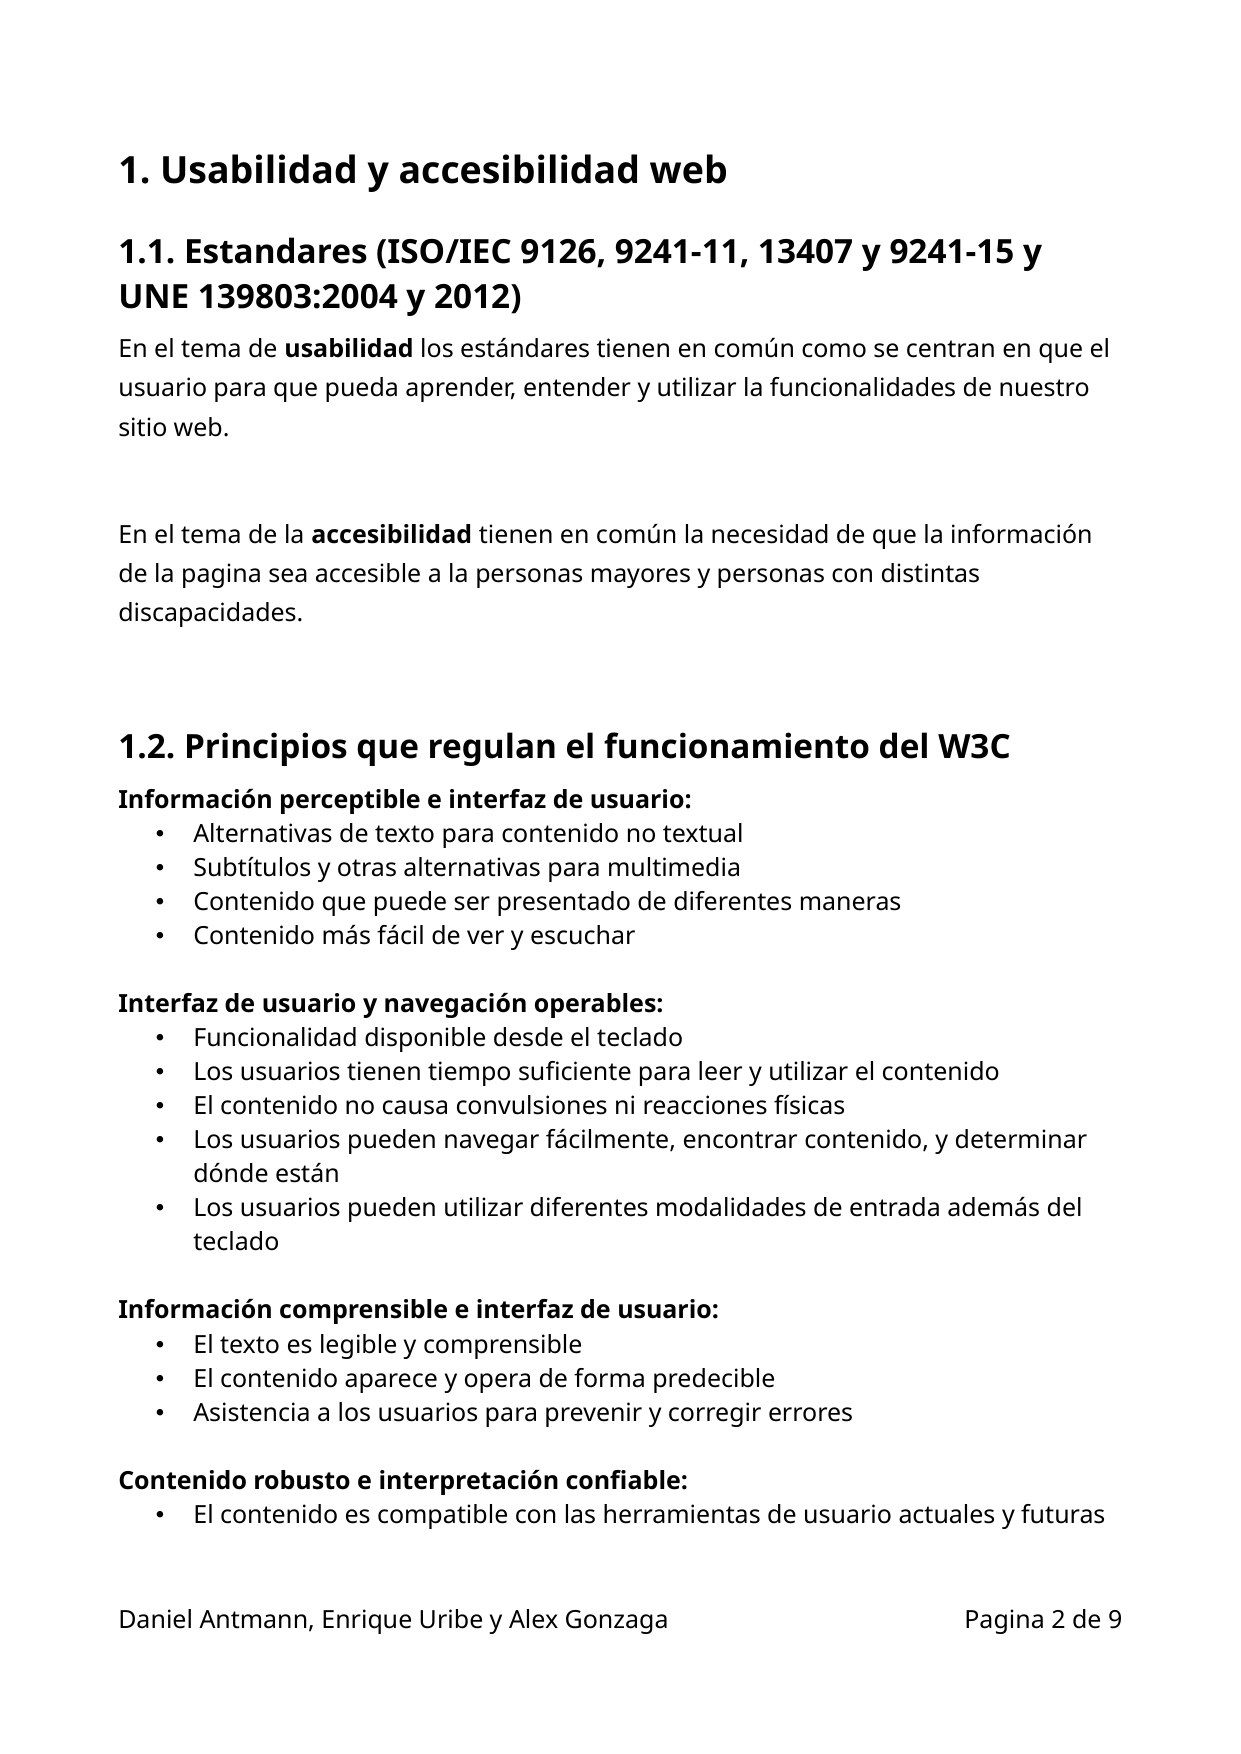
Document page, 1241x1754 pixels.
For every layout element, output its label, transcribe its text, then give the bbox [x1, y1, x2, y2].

text En el tema de usabilidad los estándares tienen en común como se centran en que el usuario para que pueda aprender, entender y utilizar la funcionalidades de nuestro sitio web. [118, 331, 1122, 443]
list Funcionalidad disponible desde el teclado [156, 1020, 1122, 1054]
list Contenido más fácil de ver y escuchar [156, 917, 1122, 952]
text Información perceptible e interfaz de usuario: [118, 781, 1122, 815]
text En el tema de la accesibilidad tienen en común la necesidad de que la información de la pagina sea accesible a la personas mayores y personas con distintas discapacidades. [118, 517, 1122, 629]
list Contenido que puede ser presentado de diferentes maneras [156, 883, 1122, 917]
list Subtítulos y otras alternativas para multimedia [156, 849, 1122, 883]
list Alternativas de texto para contenido no textual [156, 815, 1122, 849]
list Los usuarios tienen tiempo suficiente para leer y utilizar el contenido [156, 1054, 1122, 1088]
subtitle 1.1. Estandares (ISO/IEC 9126, 9241-11, 13407 y 9241-15 y UNE 139803:2004 y 2012) [118, 227, 1122, 318]
list El contenido no causa convulsiones ni reacciones físicas [156, 1088, 1122, 1122]
list Los usuarios pueden utilizar diferentes modalidades de entrada además del teclado [156, 1190, 1122, 1258]
subtitle 1. Usabilidad y accesibilidad web [118, 143, 1122, 194]
list El contenido aparece y opera de forma predecible [156, 1360, 1122, 1394]
list El contenido es compatible con las herramientas de usuario actuales y futuras [156, 1497, 1122, 1531]
list Los usuarios pueden navegar fácilmente, encontrar contenido, y determinar dónde están [156, 1122, 1122, 1190]
subtitle 1.2. Principios que regulan el funcionamiento del W3C [118, 723, 1122, 769]
list Asistencia a los usuarios para prevenir y corregir errores [156, 1394, 1122, 1428]
text Interfaz de usuario y navegación operables: [118, 986, 1122, 1020]
text Contenido robusto e interpretación confiable: [118, 1462, 1122, 1497]
text Información comprensible e interfaz de usuario: [118, 1292, 1122, 1326]
list El texto es legible y comprensible [156, 1326, 1122, 1360]
